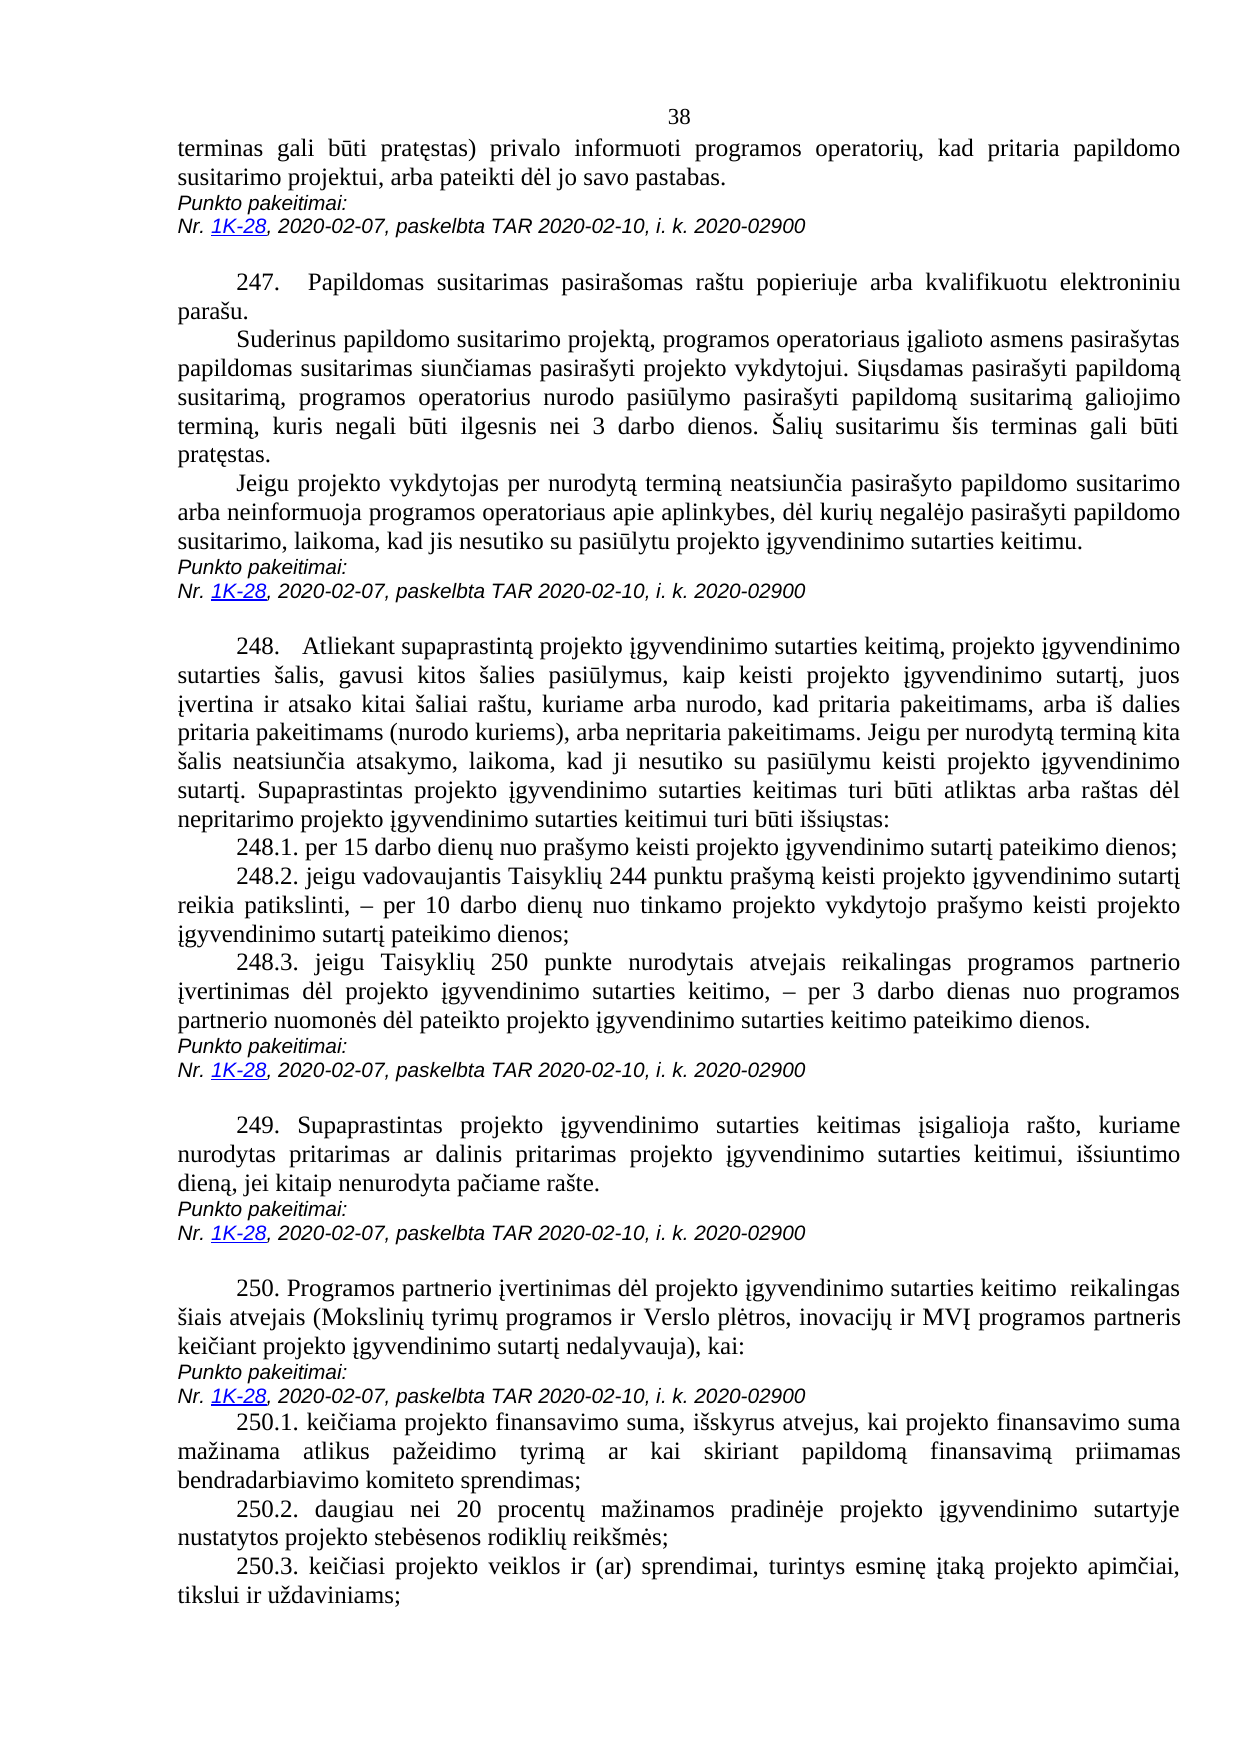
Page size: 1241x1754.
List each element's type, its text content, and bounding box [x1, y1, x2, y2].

text 248.3. jeigu Taisyklių 250 punkte nurodytais atvejais reikalingas programos partnerio įvertinimas dėl projekto įgyvendinimo sutarties keitimo, – per 3 darbo dienas nuo programos partnerio nuomonės dėl pateikto projekto įgyvendinimo sutarties keitimo pateikimo dienos. [177, 947, 1181, 1034]
text Nr. 1K-28, 2020-02-07, paskelbta TAR 2020-02-10, i. k. 2020-02900 [177, 1058, 1181, 1082]
text Punkto pakeitimai: [177, 1034, 1181, 1058]
text Nr. 1K-28, 2020-02-07, paskelbta TAR 2020-02-10, i. k. 2020-02900 [177, 1221, 1181, 1244]
text 250.1. keičiama projekto finansavimo suma, išskyrus atvejus, kai projekto finansavimo suma mažinama atlikus pažeidimo tyrimą ar kai skiriant papildomą finansavimą priimamas bendradarbiavimo komiteto sprendimas; [177, 1407, 1181, 1494]
text Nr. 1K-28, 2020-02-07, paskelbta TAR 2020-02-10, i. k. 2020-02900 [177, 578, 1181, 602]
text 247. Papildomas susitarimas pasirašomas raštu popieriuje arba kvalifikuotu elektroniniu parašu. [177, 267, 1181, 324]
text 249. Supaprastintas projekto įgyvendinimo sutarties keitimas įsigalioja rašto, kuriame nurodytas pritarimas ar dalinis pritarimas projekto įgyvendinimo sutarties keitimui, išsiuntimo dieną, jei kitaip nenurodyta pačiame rašte. [177, 1110, 1181, 1197]
text Suderinus papildomo susitarimo projektą, programos operatoriaus įgalioto asmens pasirašytas papildomas susitarimas siunčiamas pasirašyti projekto vykdytojui. Siųsdamas pasirašyti papildomą susitarimą, programos operatorius nurodo pasiūlymo pasirašyti papildomą susitarimą galiojimo terminą, kuris negali būti ilgesnis nei 3 darbo dienos. Šalių susitarimu šis terminas gali būti pratęstas. [177, 324, 1181, 468]
text 248. Atliekant supaprastintą projekto įgyvendinimo sutarties keitimą, projekto įgyvendinimo sutarties šalis, gavusi kitos šalies pasiūlymus, kaip keisti projekto įgyvendinimo sutartį, juos įvertina ir atsako kitai šaliai raštu, kuriame arba nurodo, kad pritaria pakeitimams, arba iš dalies pritaria pakeitimams (nurodo kuriems), arba nepritaria pakeitimams. Jeigu per nurodytą terminą kita šalis neatsiunčia atsakymo, laikoma, kad ji nesutiko su pasiūlymu keisti projekto įgyvendinimo sutartį. Supaprastintas projekto įgyvendinimo sutarties keitimas turi būti atliktas arba raštas dėl nepritarimo projekto įgyvendinimo sutarties keitimui turi būti išsiųstas: [177, 631, 1181, 832]
text Punkto pakeitimai: [177, 1359, 1181, 1383]
text Nr. 1K-28, 2020-02-07, paskelbta TAR 2020-02-10, i. k. 2020-02900 [177, 1383, 1181, 1407]
text 250.2. daugiau nei 20 procentų mažinamos pradinėje projekto įgyvendinimo sutartyje nustatytos projekto stebėsenos rodiklių reikšmės; [177, 1494, 1181, 1551]
text terminas gali būti pratęstas) privalo informuoti programos operatorių, kad pritaria papildomo susitarimo projektui, arba pateikti dėl jo savo pastabas. [177, 133, 1181, 190]
text 248.2. jeigu vadovaujantis Taisyklių 244 punktu prašymą keisti projekto įgyvendinimo sutartį reikia patikslinti, – per 10 darbo dienų nuo tinkamo projekto vykdytojo prašymo keisti projekto įgyvendinimo sutartį pateikimo dienos; [177, 861, 1181, 947]
text Punkto pakeitimai: [177, 190, 1181, 214]
text Punkto pakeitimai: [177, 1197, 1181, 1221]
text 248.1. per 15 darbo dienų nuo prašymo keisti projekto įgyvendinimo sutartį pateikimo dienos; [177, 832, 1181, 861]
text 250. Programos partnerio įvertinimas dėl projekto įgyvendinimo sutarties keitimo reikalingas šiais atvejais (Mokslinių tyrimų programos ir Verslo plėtros, inovacijų ir MVĮ programos partneris keičiant projekto įgyvendinimo sutartį nedalyvauja), kai: [177, 1273, 1181, 1359]
text Nr. 1K-28, 2020-02-07, paskelbta TAR 2020-02-10, i. k. 2020-02900 [177, 214, 1181, 238]
text 250.3. keičiasi projekto veiklos ir (ar) sprendimai, turintys esminę įtaką projekto apimčiai, tikslui ir uždaviniams; [177, 1551, 1181, 1609]
text Jeigu projekto vykdytojas per nurodytą terminą neatsiunčia pasirašyto papildomo susitarimo arba neinformuoja programos operatoriaus apie aplinkybes, dėl kurių negalėjo pasirašyti papildomo susitarimo, laikoma, kad jis nesutiko su pasiūlytu projekto įgyvendinimo sutarties keitimu. [177, 468, 1181, 554]
text Punkto pakeitimai: [177, 554, 1181, 578]
